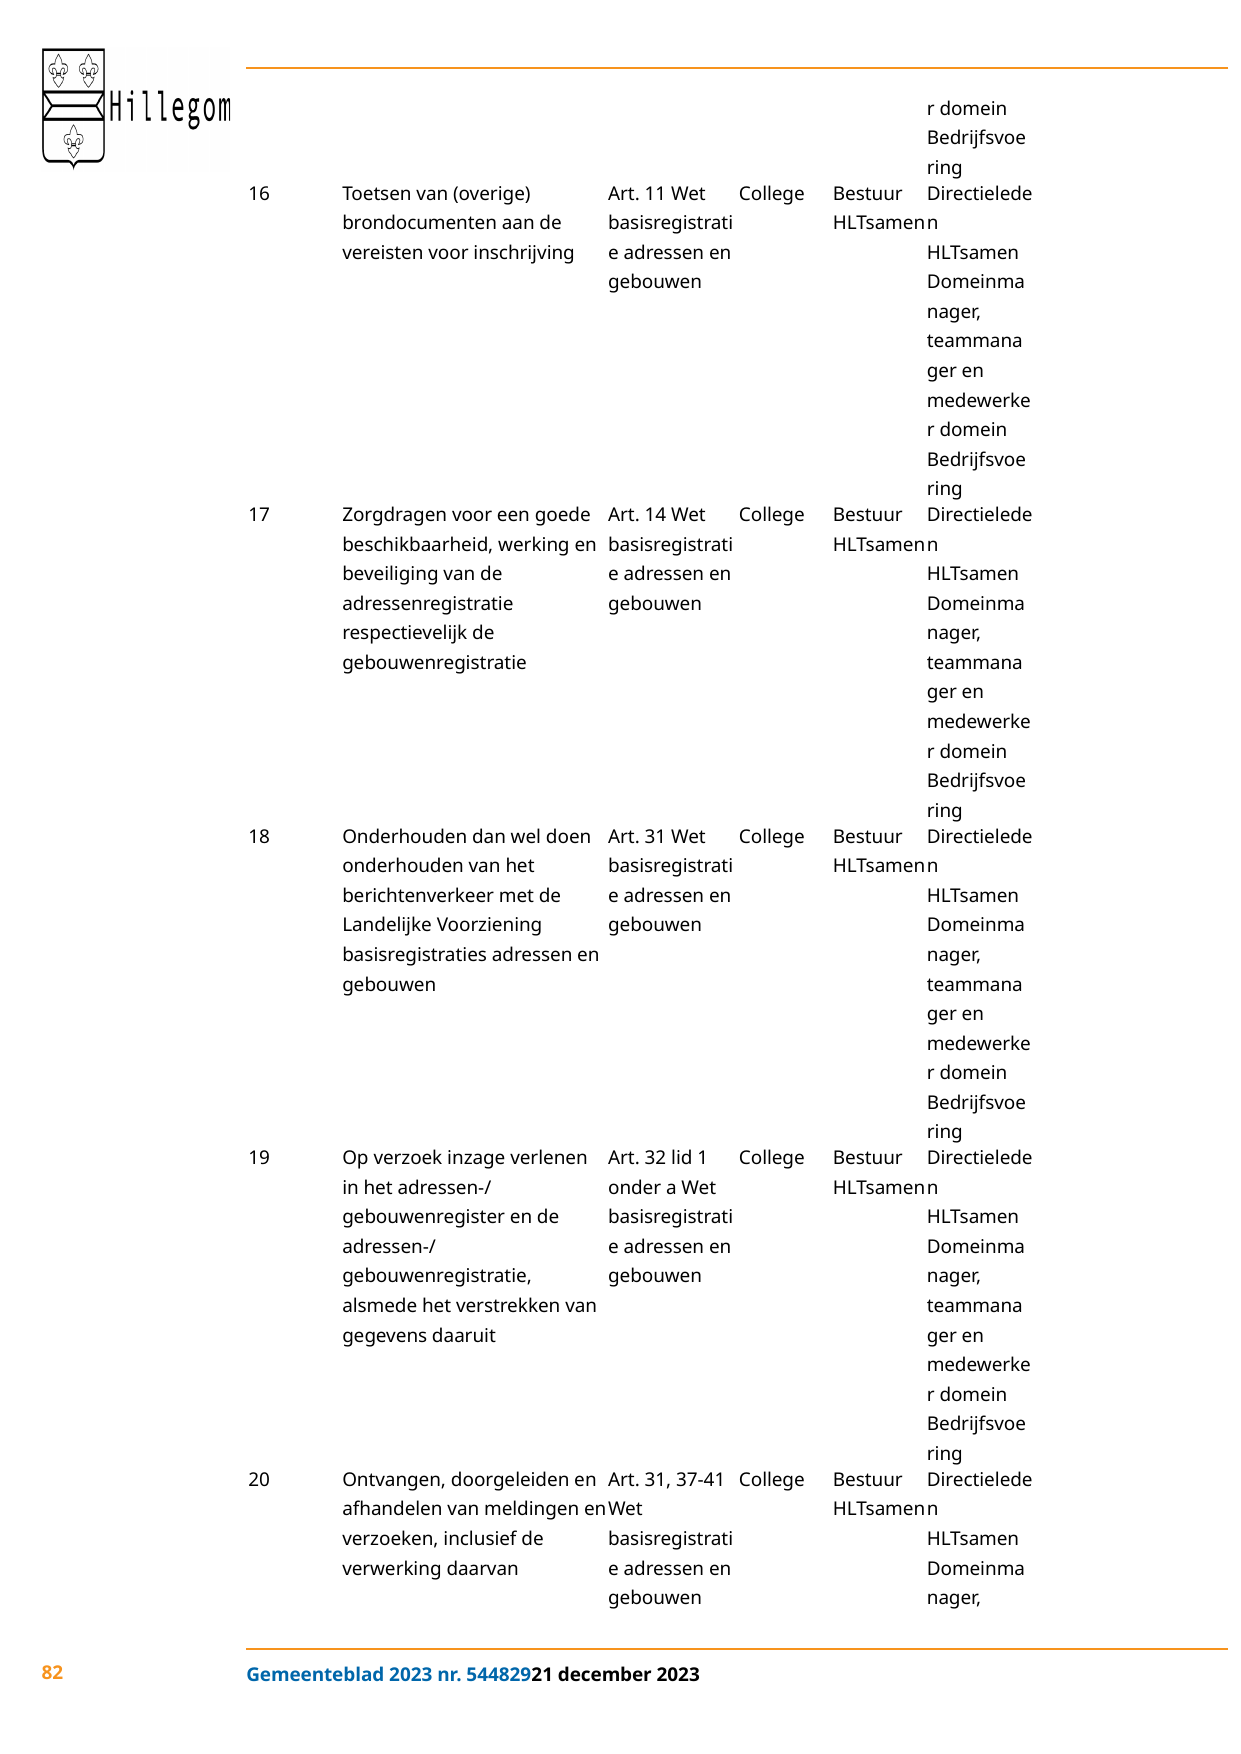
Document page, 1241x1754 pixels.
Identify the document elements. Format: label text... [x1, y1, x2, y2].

table_cell Toetsen van (overige) brondocumenten aan de vereisten voor inschrijving [342, 180, 608, 501]
table_cell [608, 95, 739, 180]
table_cell 16 [248, 180, 342, 501]
table_cell Ontvangen, doorgeleiden en afhandelen van meldingen en verzoeken, inclusief de verwerking daarvan [342, 1466, 608, 1610]
table_cell [1033, 95, 1152, 180]
table_cell Zorgdragen voor een goede beschikbaarheid, werking en beveiliging van de adressenregistratie respectievelijk de gebouwenregistratie [342, 501, 608, 823]
table_cell Op verzoek inzage verlenen in het adressen-/ gebouwenregister en de adressen-/ gebouwenregistratie, alsmede het verstrekken van gegevens daaruit [342, 1144, 608, 1466]
table_cell College [739, 1466, 833, 1610]
table_cell Bestuur HLTsamen [833, 501, 927, 823]
table_cell College [739, 501, 833, 823]
table_cell Art. 11 Wet basisregistratie adressen en gebouwen [608, 180, 739, 501]
table_cell Directieleden HLTsamen Domeinmanager, [927, 1466, 1033, 1610]
table_cell Directieleden HLTsamen Domeinmanager, teammanager en medewerker domein Bedrijfsvoering [927, 180, 1033, 501]
table_cell Art. 32 lid 1 onder a Wet basisregistratie adressen en gebouwen [608, 1144, 739, 1466]
table_cell Bestuur HLTsamen [833, 1466, 927, 1610]
table_cell 19 [248, 1144, 342, 1466]
table_cell College [739, 1144, 833, 1466]
table_cell [248, 95, 342, 180]
table_cell 18 [248, 823, 342, 1144]
table_cell Directieleden HLTsamen Domeinmanager, teammanager en medewerker domein Bedrijfsvoering [927, 823, 1033, 1144]
table_cell Art. 14 Wet basisregistratie adressen en gebouwen [608, 501, 739, 823]
table_cell Bestuur HLTsamen [833, 823, 927, 1144]
picture [41, 47, 231, 172]
table_cell Onderhouden dan wel doen onderhouden van het berichtenverkeer met de Landelijke Voorziening basisregistraties adressen en gebouwen [342, 823, 608, 1144]
table_cell College [739, 180, 833, 501]
table_cell Bestuur HLTsamen [833, 180, 927, 501]
table_cell Bestuur HLTsamen [833, 1144, 927, 1466]
table_cell Directieleden HLTsamen Domeinmanager, teammanager en medewerker domein Bedrijfsvoering [927, 501, 1033, 823]
table_cell 20 [248, 1466, 342, 1610]
table_cell [342, 95, 608, 180]
table_cell [833, 95, 927, 180]
table_cell [1033, 501, 1152, 823]
table_cell Directieleden HLTsamen Domeinmanager, teammanager en medewerker domein Bedrijfsvoering [927, 1144, 1033, 1466]
table_cell [739, 95, 833, 180]
table_cell r domein Bedrijfsvoering [927, 95, 1033, 180]
table_cell [1033, 823, 1152, 1144]
table_cell [1033, 1466, 1152, 1610]
table_cell Art. 31 Wet basisregistratie adressen en gebouwen [608, 823, 739, 1144]
table_cell [1033, 180, 1152, 501]
table_cell [1033, 1144, 1152, 1466]
table_cell Art. 31, 37-41 Wet basisregistratie adressen en gebouwen [608, 1466, 739, 1610]
table_cell 17 [248, 501, 342, 823]
table_cell College [739, 823, 833, 1144]
